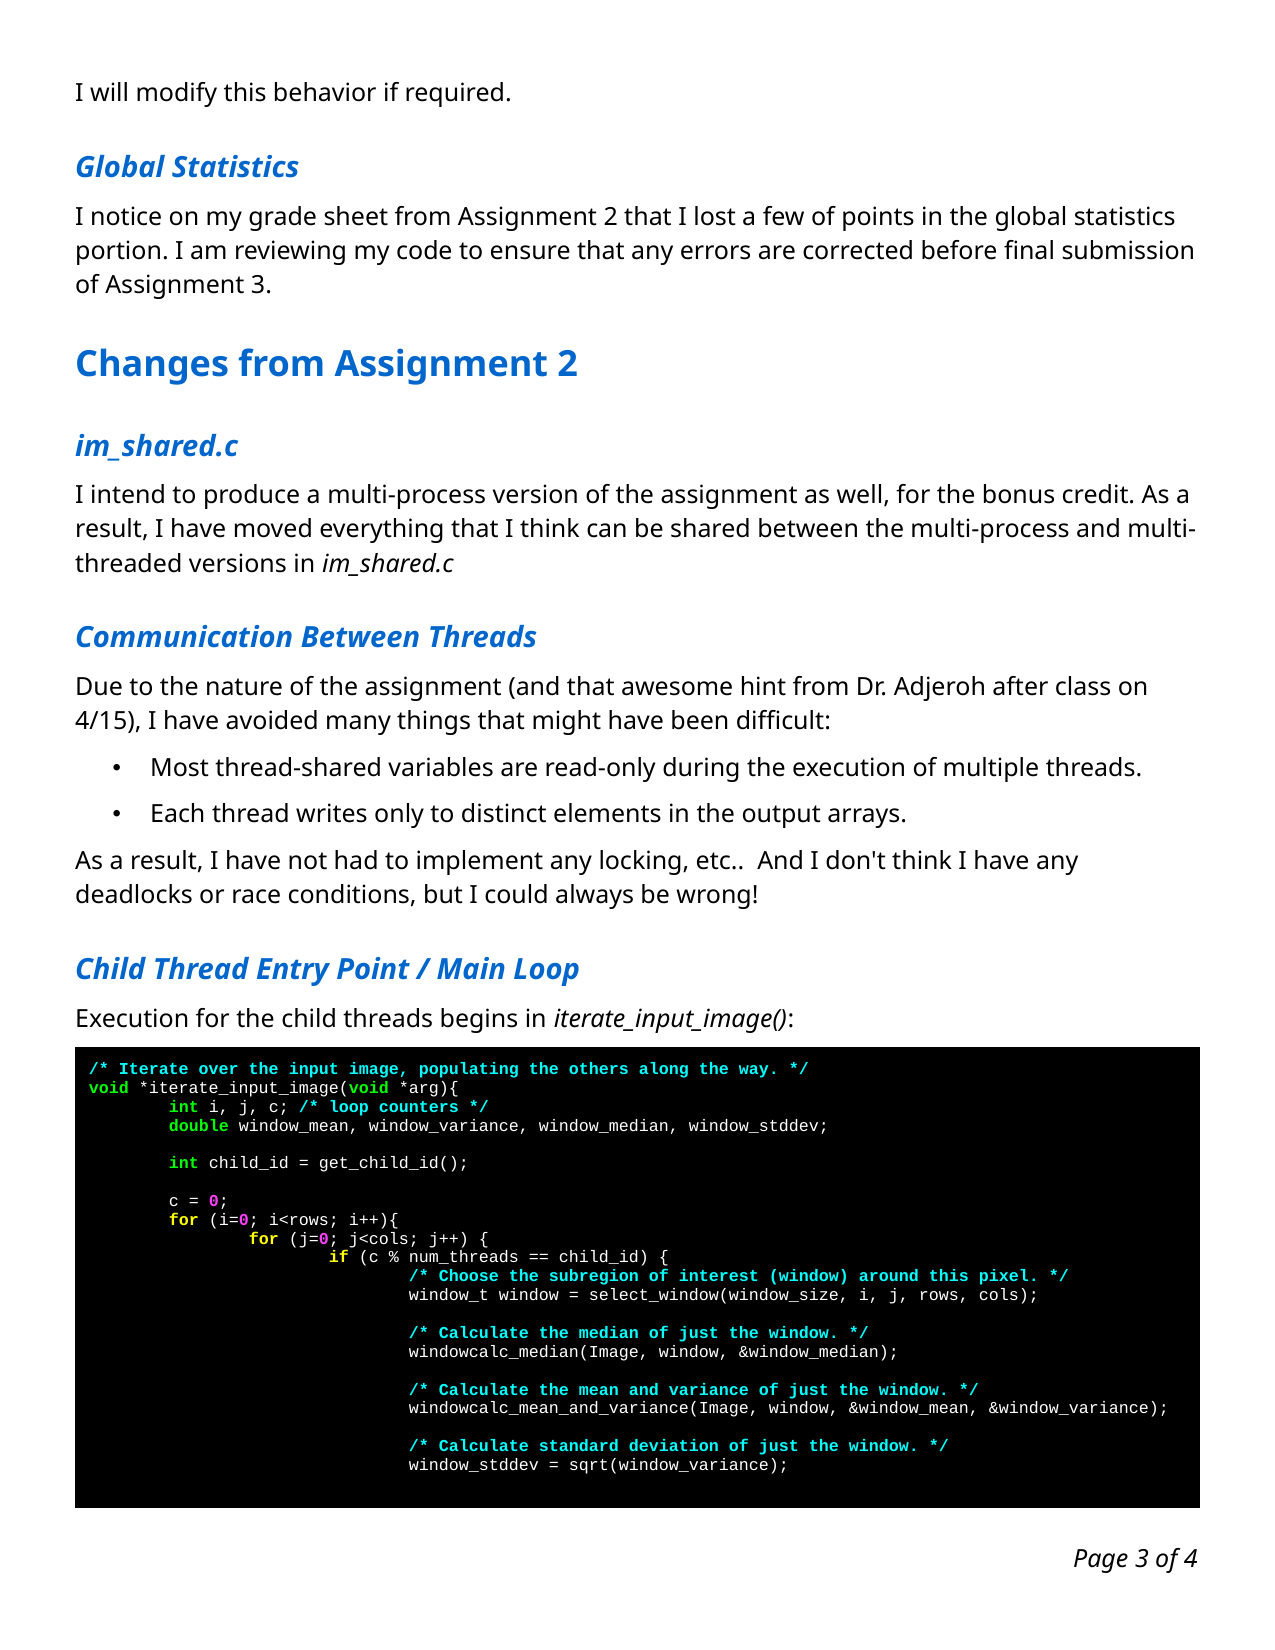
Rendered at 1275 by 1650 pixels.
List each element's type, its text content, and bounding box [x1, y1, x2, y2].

text Due to the nature of the assignment (and that awesome hint from Dr. Adjeroh after class on 4/15), I have avoided many things that might have been difficult: [75, 669, 1200, 737]
subtitle Child Thread Entry Point / Main Loop [75, 948, 1200, 988]
list Most thread-shared variables are read-only during the execution of multiple threads. [112, 749, 1200, 784]
subtitle Global Statistics [75, 147, 1200, 186]
list Each thread writes only to distinct elements in the output arrays. [112, 796, 1200, 830]
text Execution for the child threads begins in iterate_input_image(): [75, 1001, 1200, 1034]
subtitle Communication Between Threads [75, 617, 1200, 656]
text /* Iterate over the input image, populating the others along the way. */ void *iterate_input_image(void *arg){ int i, j, c; /* loop counters */ double window_mean, window_variance, window_median, window_stddev; int child_id = get_child_id(); c = 0; for (i=0; i<rows; i++){ for (j=0; j<cols; j++) { if (c % num_threads == child_id) { /* Choose the subregion of interest (window) around this pixel. */ window_t window = select_window(window_size, i, j, rows, cols); /* Calculate the median of just the window. */ windowcalc_median(Image, window, &window_median); /* Calculate the mean and variance of just the window. */ windowcalc_mean_and_variance(Image, window, &window_mean, &window_variance); /* Calculate standard deviation of just the window. */ window_stddev = sqrt(window_variance); [85, 1058, 1189, 1497]
subtitle im_shared.c [75, 425, 1200, 464]
text As a result, I have not had to implement any locking, etc.. And I don't think I have any deadlocks or race conditions, but I could always be wrong! [75, 843, 1200, 911]
text I notice on my grade sheet from Assignment 2 that I lost a few of points in the global statistics portion. I am reviewing my code to ensure that any errors are corrected before final submission of Assignment 3. [75, 199, 1200, 301]
subtitle Changes from Assignment 2 [75, 338, 1200, 387]
text I will modify this behavior if required. [75, 75, 1200, 109]
text I intend to produce a multi-process version of the assignment as well, for the bonus credit. As a result, I have moved everything that I think can be shared between the multi-process and multi-threaded versions in im_shared.c [75, 477, 1200, 579]
